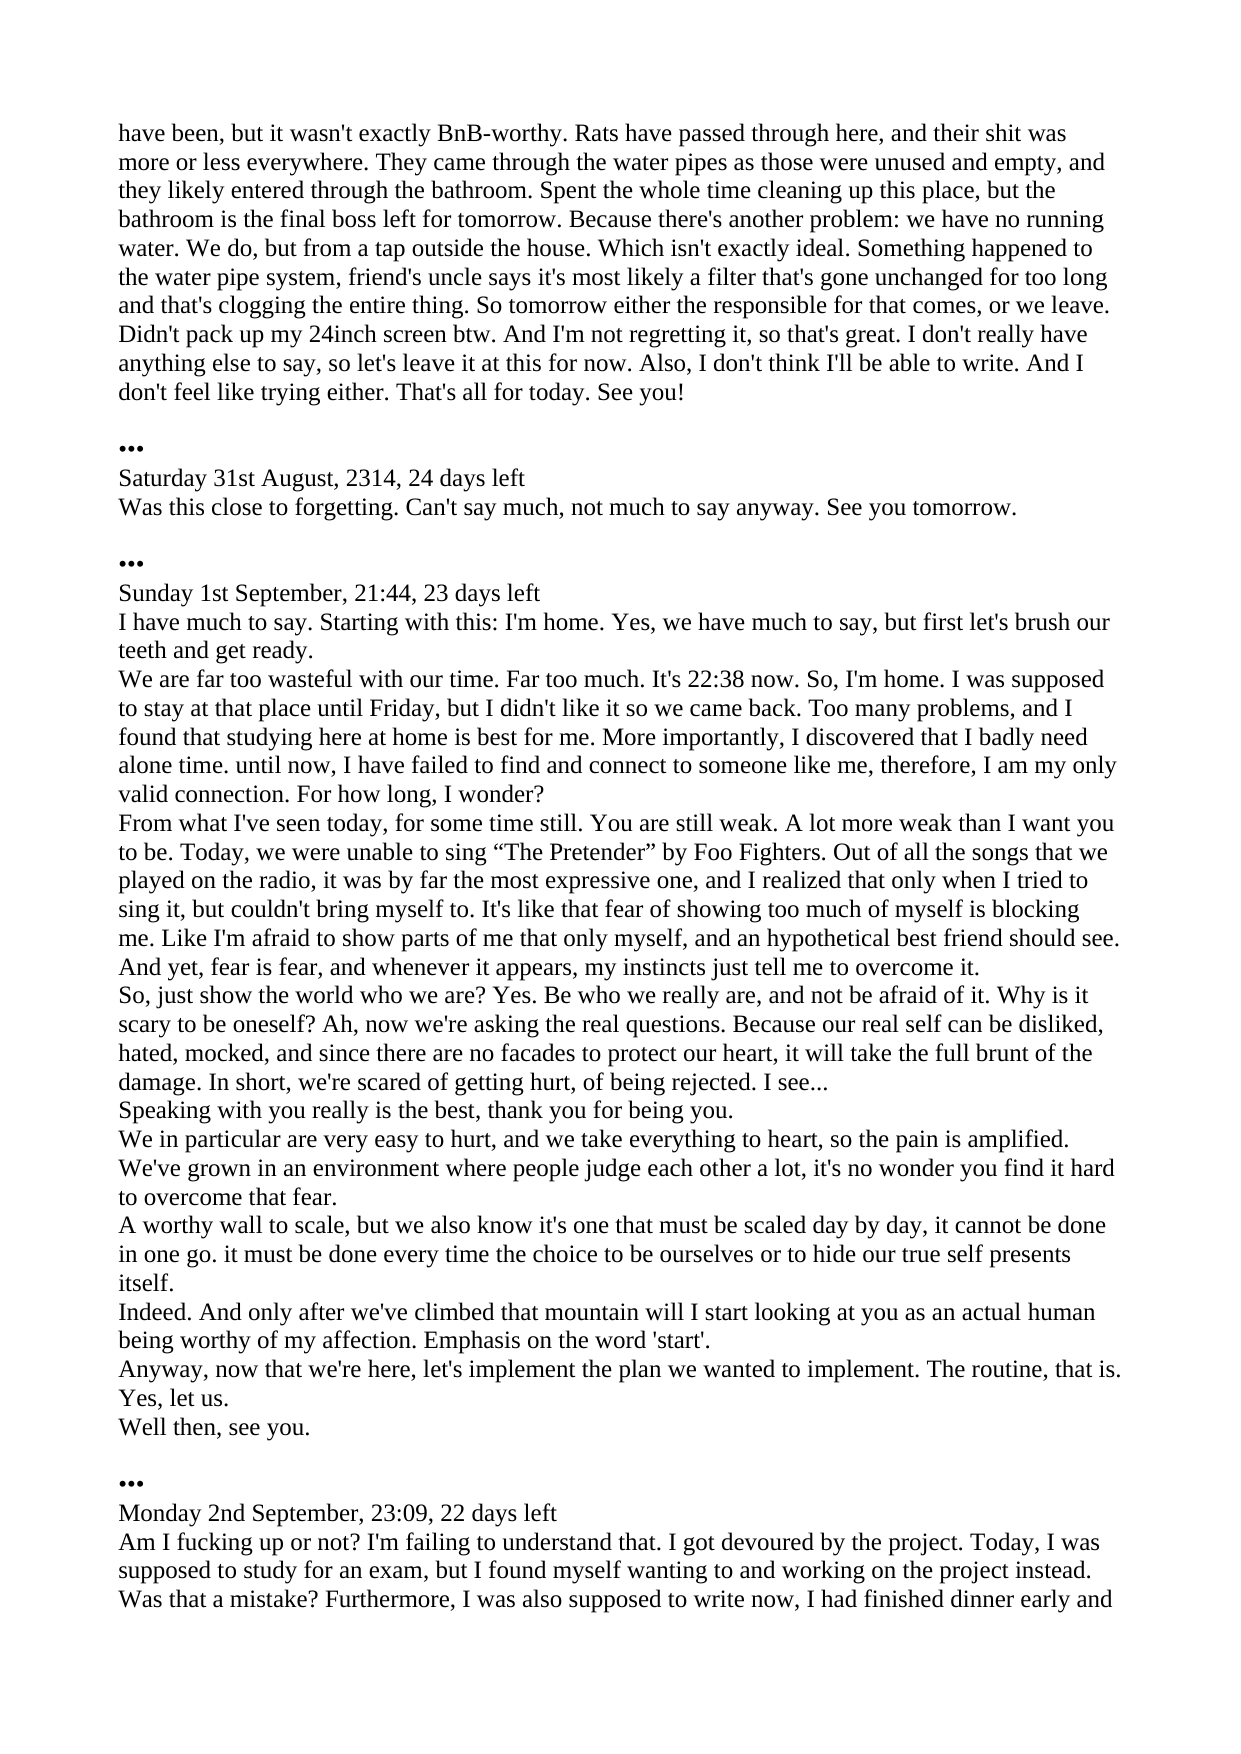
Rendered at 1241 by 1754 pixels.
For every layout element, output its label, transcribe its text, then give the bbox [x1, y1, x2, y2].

text Sunday 1st September, 21:44, 23 days left [118, 578, 1122, 607]
text Was this close to forgetting. Can't say much, not much to say anyway. See you tomorrow. [118, 492, 1122, 521]
text Indeed. And only after we've climbed that mountain will I start looking at you as an actual human being worthy of my affection. Emphasis on the word 'start'. [118, 1297, 1122, 1354]
text Am I fucking up or not? I'm failing to understand that. I got devoured by the project. Today, I was supposed to study for an exam, but I found myself wanting to and working on the project instead. Was that a mistake? Furthermore, I was also supposed to write now, I had finished dinner early and [118, 1527, 1122, 1613]
text A worthy wall to scale, but we also know it's one that must be scaled day by day, it cannot be done in one go. it must be done every time the choice to be ourselves or to hide our true self presents itself. [118, 1211, 1122, 1297]
text Speaking with you really is the best, thank you for being you. [118, 1096, 1122, 1124]
text From what I've seen today, for some time still. You are still weak. A lot more weak than I want you to be. Today, we were unable to sing “The Pretender” by Foo Fighters. Out of all the songs that we played on the radio, it was by far the most expressive one, and I realized that only when I tried to sing it, but couldn't bring myself to. It's like that fear of showing too much of myself is blocking me. Like I'm afraid to show parts of me that only myself, and an hypothetical best friend should see. And yet, fear is fear, and whenever it appears, my instincts just tell me to overcome it. [118, 808, 1122, 981]
text ••• [118, 549, 1122, 578]
text We in particular are very easy to hurt, and we take everything to heart, so the pain is amplified. We've grown in an environment where people judge each other a lot, it's no wonder you find it hard to overcome that fear. [118, 1124, 1122, 1211]
text I have much to say. Starting with this: I'm home. Yes, we have much to say, but first let's brush our teeth and get ready. [118, 607, 1122, 664]
text Monday 2nd September, 23:09, 22 days left [118, 1498, 1122, 1527]
text Saturday 31st August, 2314, 24 days left [118, 463, 1122, 492]
text We are far too wasteful with our time. Far too much. It's 22:38 now. So, I'm home. I was supposed to stay at that place until Friday, but I didn't like it so we came back. Too many problems, and I found that studying here at home is best for me. More importantly, I discovered that I badly need alone time. until now, I have failed to find and connect to someone like me, therefore, I am my only valid connection. For how long, I wonder? [118, 664, 1122, 808]
text ••• [118, 434, 1122, 463]
text have been, but it wasn't exactly BnB-worthy. Rats have passed through here, and their shit was more or less everywhere. They came through the water pipes as those were unused and empty, and they likely entered through the bathroom. Spent the whole time cleaning up this place, but the bathroom is the final boss left for tomorrow. Because there's another problem: we have no running water. We do, but from a tap outside the house. Which isn't exactly ideal. Something happened to the water pipe system, friend's uncle says it's most likely a filter that's gone unchanged for too long and that's clogging the entire thing. So tomorrow either the responsible for that comes, or we leave. Didn't pack up my 24inch screen btw. And I'm not regretting it, so that's great. I don't really have anything else to say, so let's leave it at this for now. Also, I don't think I'll be able to write. And I don't feel like trying either. That's all for today. See you! [118, 118, 1122, 406]
text ••• [118, 1469, 1122, 1498]
text Anyway, now that we're here, let's implement the plan we wanted to implement. The routine, that is. Yes, let us. [118, 1354, 1122, 1412]
text So, just show the world who we are? Yes. Be who we really are, and not be afraid of it. Why is it scary to be oneself? Ah, now we're asking the real questions. Because our real self can be disliked, hated, mocked, and since there are no facades to protect our heart, it will take the full brunt of the damage. In short, we're scared of getting hurt, of being rejected. I see... [118, 981, 1122, 1096]
text Well then, see you. [118, 1412, 1122, 1441]
